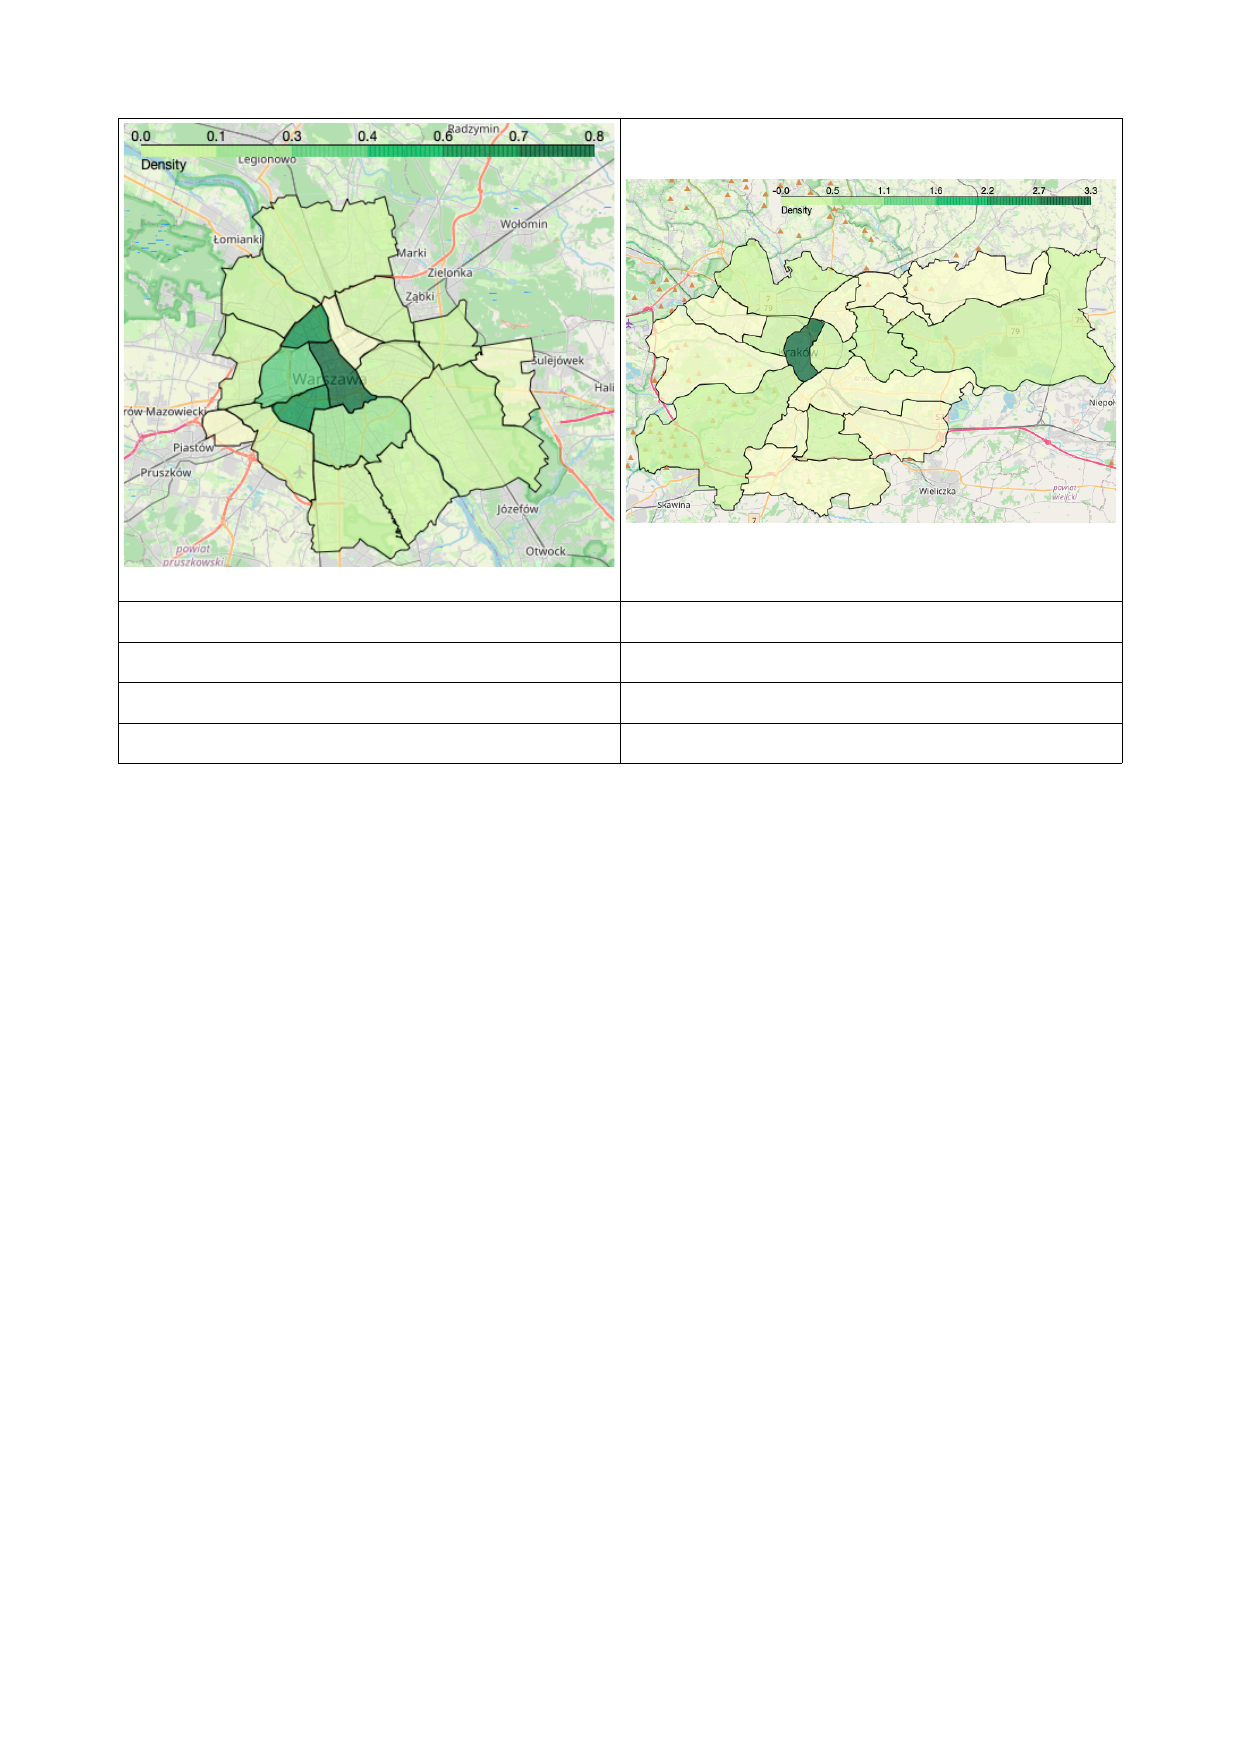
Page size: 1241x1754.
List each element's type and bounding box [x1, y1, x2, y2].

table_cell [119, 602, 620, 642]
table_cell [621, 643, 1122, 682]
table_cell [119, 724, 620, 763]
table_cell [621, 683, 1122, 722]
picture [123, 123, 615, 567]
picture [625, 179, 1117, 523]
table_cell [119, 683, 620, 722]
table_cell [621, 119, 1122, 601]
table_cell [119, 643, 620, 682]
table_cell [621, 724, 1122, 763]
table_cell [621, 602, 1122, 642]
table_cell [119, 119, 620, 601]
